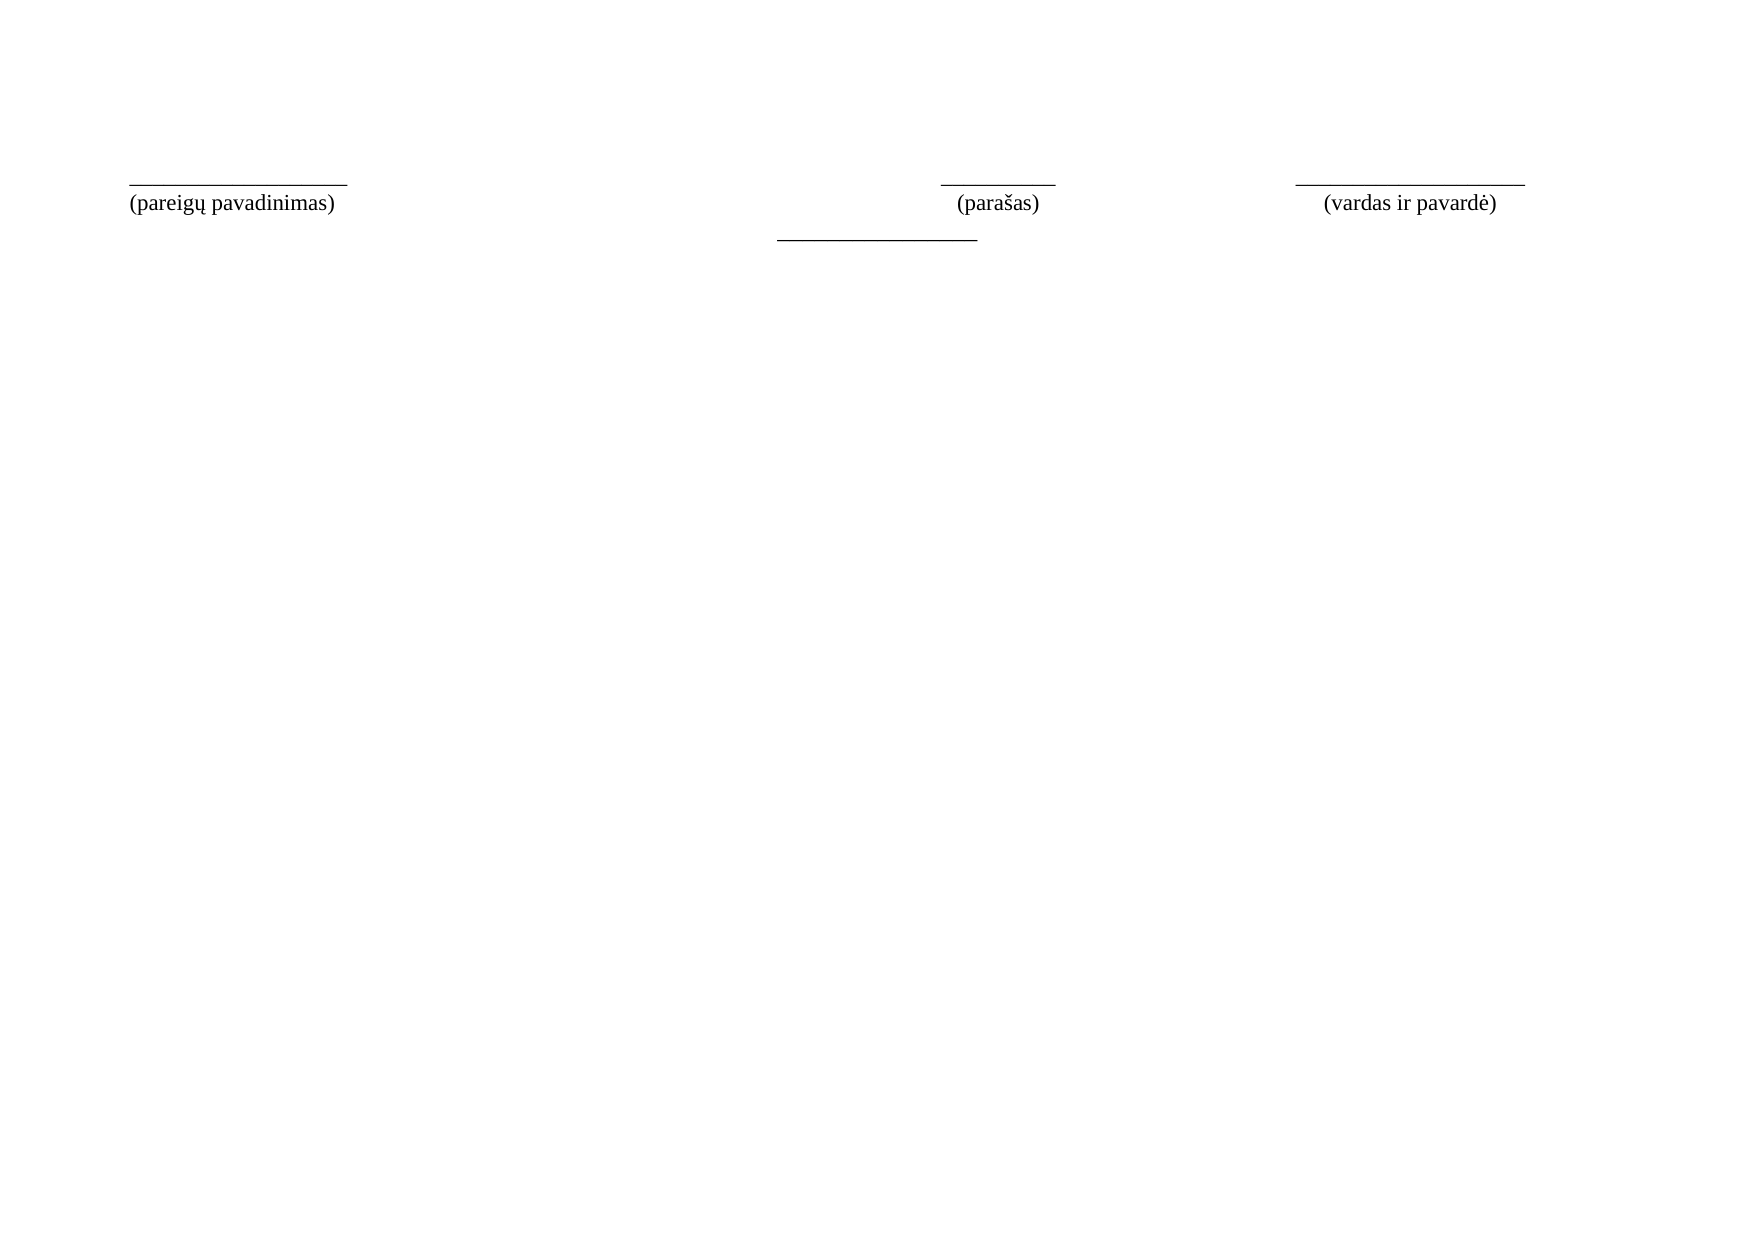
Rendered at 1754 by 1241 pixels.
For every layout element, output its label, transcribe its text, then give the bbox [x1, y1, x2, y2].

table_header [732, 163, 829, 215]
table_header ___________________ (pareigų pavadinimas) [118, 163, 732, 215]
table_header __________ (parašas) [829, 163, 1167, 215]
text ________________ [118, 215, 1636, 244]
table_header ____________________ (vardas ir pavardė) [1167, 163, 1653, 215]
